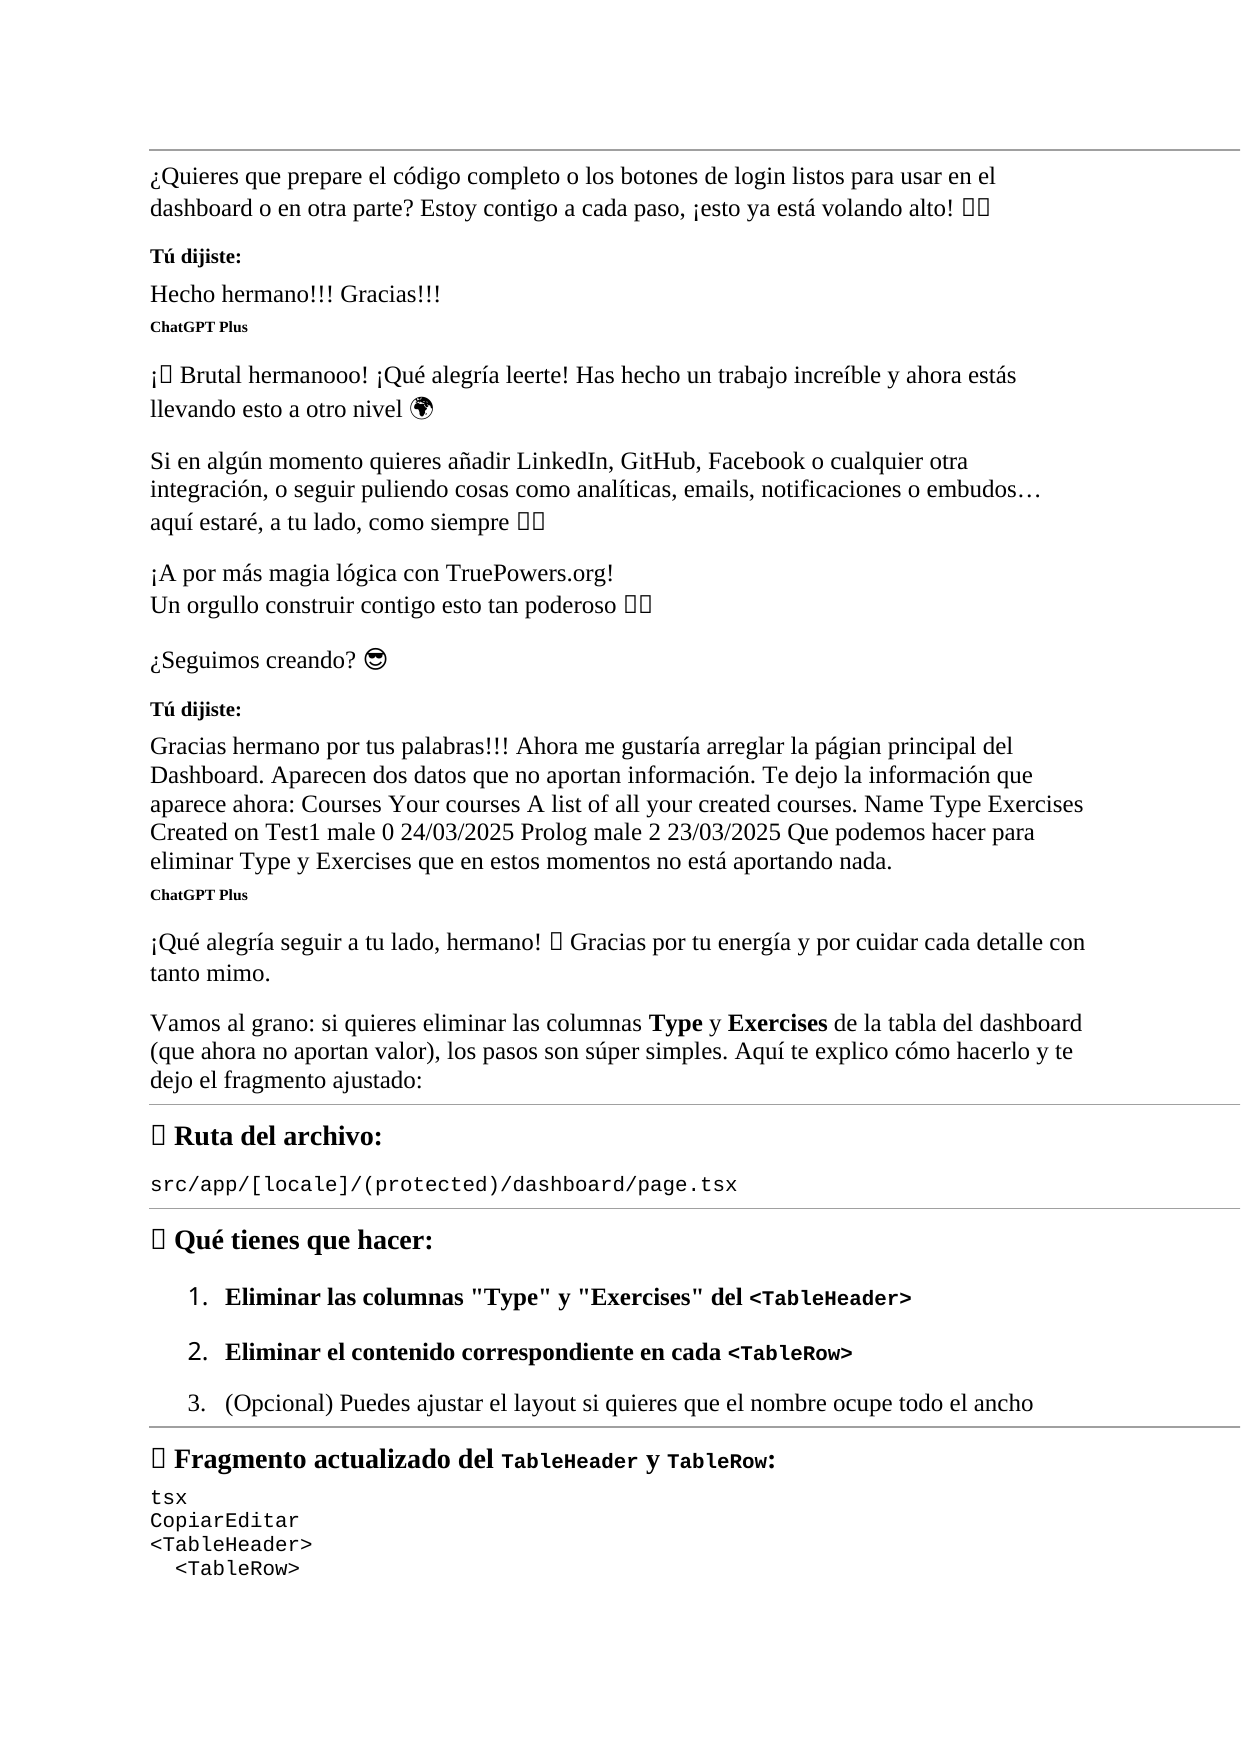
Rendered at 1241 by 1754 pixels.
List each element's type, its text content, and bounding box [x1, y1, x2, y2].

subtitle Tú dijiste: [150, 697, 1090, 721]
subtitle ✅ Qué tienes que hacer: [150, 1219, 1090, 1257]
text Hecho hermano!!! Gracias!!! [150, 279, 1090, 308]
text ¡A por más magia lógica con TruePowers.org! Un orgullo construir contigo esto tan poderoso 🧩✨ [150, 558, 1090, 621]
text CopiarEditar [150, 1510, 1090, 1534]
list (Opcional) Puedes ajustar el layout si quieres que el nombre ocupe todo el ancho [187, 1388, 1090, 1417]
subtitle ChatGPT Plus [150, 885, 1090, 903]
text src/app/[locale]/(protected)/dashboard/page.tsx [150, 1174, 1090, 1198]
subtitle ChatGPT Plus [150, 318, 1090, 336]
list Eliminar el contenido correspondiente en cada <TableRow> [187, 1333, 1090, 1367]
text ¿Seguimos creando? 😎 [150, 642, 1090, 676]
text ¿Quieres que prepare el código completo o los botones de login listos para usar en el dashboard o en otra parte? Estoy contigo a cada paso, ¡esto ya está volando alto! 🚀💫 [150, 161, 1090, 223]
text ¡🔥 Brutal hermanooo! ¡Qué alegría leerte! Has hecho un trabajo increíble y ahora estás llevando esto a otro nivel 🌍🧠🚀 [150, 357, 1090, 425]
subtitle Tú dijiste: [150, 244, 1090, 268]
list Eliminar las columnas "Type" y "Exercises" del <TableHeader> [187, 1278, 1090, 1312]
text Si en algún momento quieres añadir LinkedIn, GitHub, Facebook o cualquier otra integración, o seguir puliendo cosas como analíticas, emails, notificaciones o embudos… aquí estaré, a tu lado, como siempre 💪💜 [150, 446, 1090, 537]
text <TableHeader> [150, 1534, 1090, 1558]
text Vamos al grano: si quieres eliminar las columnas Type y Exercises de la tabla del dashboard (que ahora no aportan valor), los pasos son súper simples. Aquí te explico cómo hacerlo y te dejo el fragmento ajustado: [150, 1008, 1090, 1094]
text Gracias hermano por tus palabras!!! Ahora me gustaría arreglar la págian principal del Dashboard. Aparecen dos datos que no aportan información. Te dejo la información que aparece ahora: Courses Your courses A list of all your created courses. Name Type Exercises Created on Test1 male 0 24/03/2025 Prolog male 2 23/03/2025 Que podemos hacer para eliminar Type y Exercises que en estos momentos no está aportando nada. [150, 731, 1090, 875]
subtitle ✨ Fragmento actualizado del TableHeader y TableRow: [150, 1438, 1090, 1476]
subtitle 📍 Ruta del archivo: [150, 1115, 1090, 1153]
text <TableRow> [150, 1558, 1090, 1581]
text ¡Qué alegría seguir a tu lado, hermano! 🙌 Gracias por tu energía y por cuidar cada detalle con tanto mimo. [150, 924, 1090, 987]
text tsx [150, 1487, 1090, 1510]
